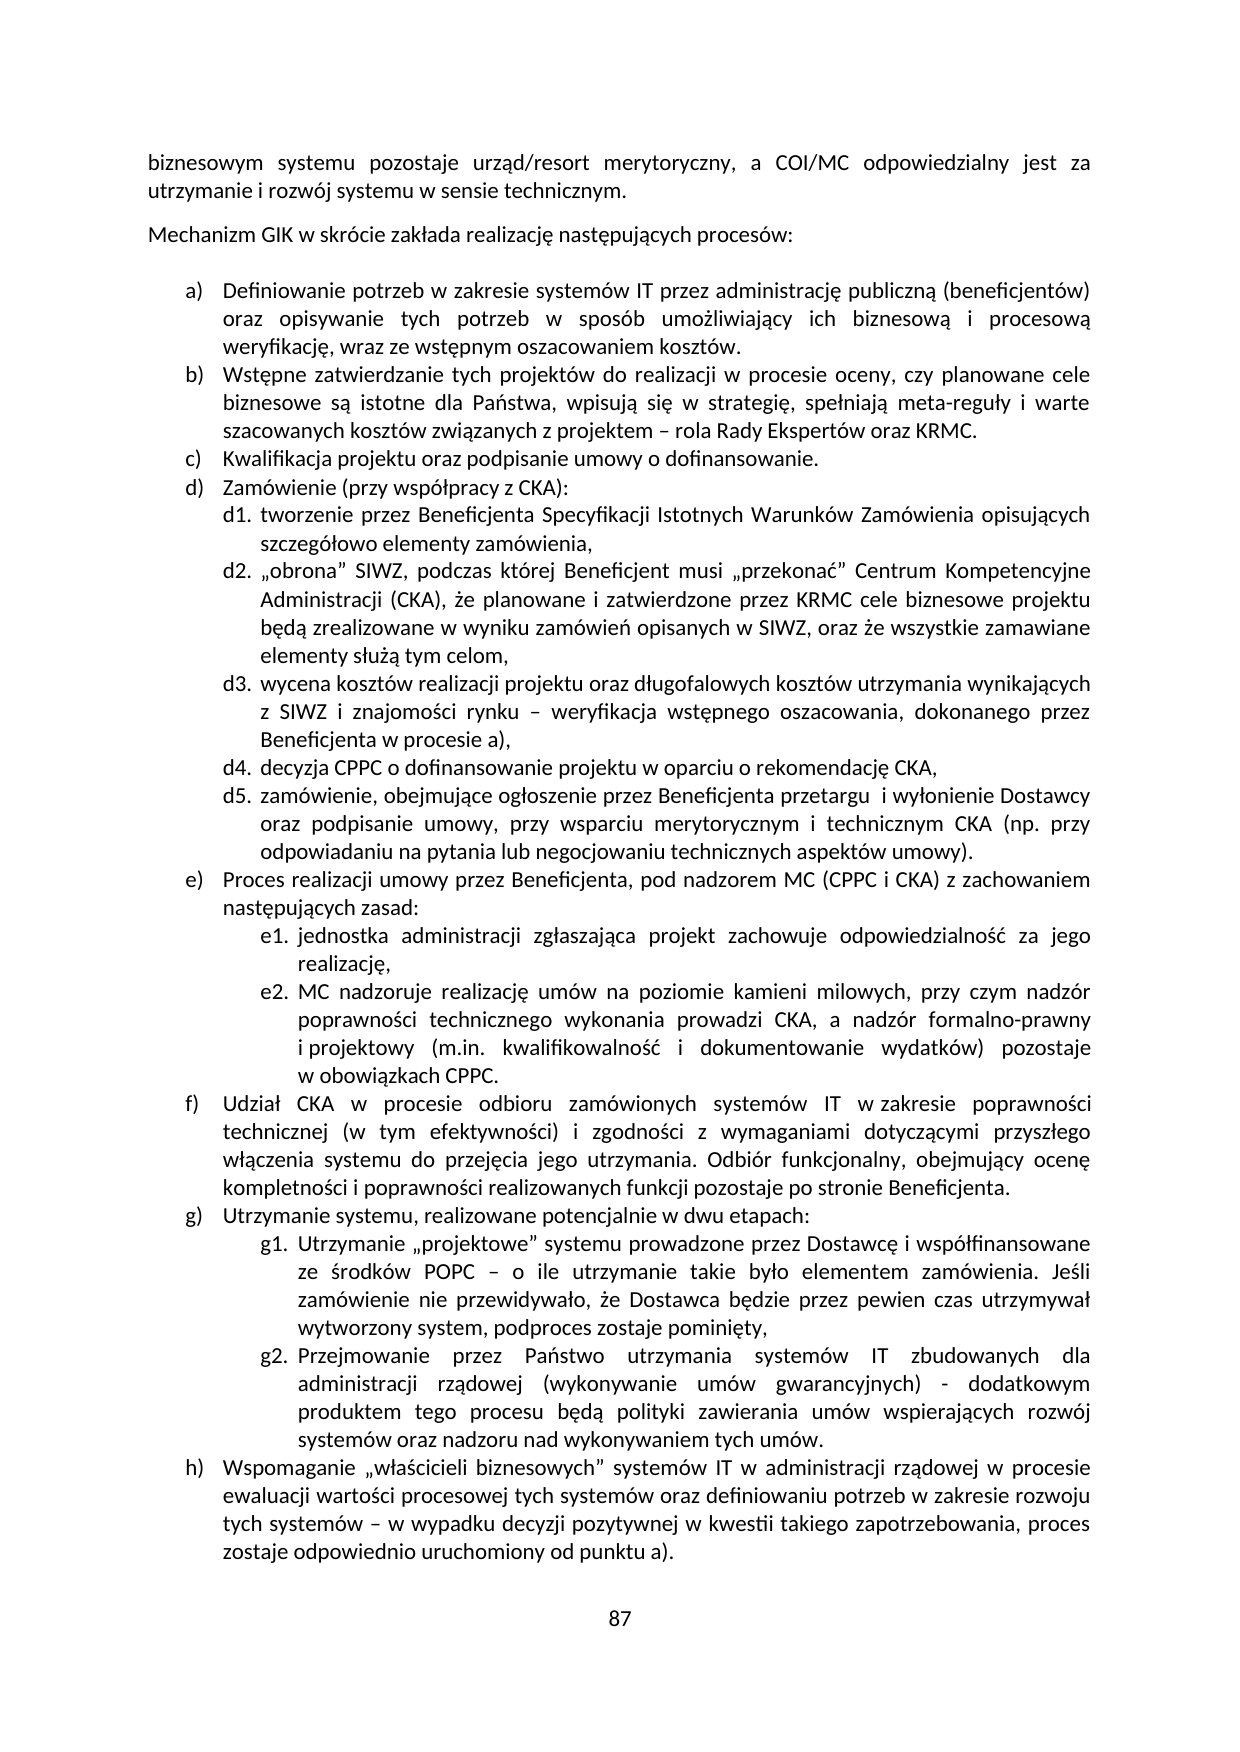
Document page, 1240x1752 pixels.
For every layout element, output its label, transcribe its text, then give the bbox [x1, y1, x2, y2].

list Utrzymanie „projektowe” systemu prowadzone przez Dostawcę i współfinansowane ze środków POPC – o ile utrzymanie takie było elementem zamówienia. Jeśli zamówienie nie przewidywało, że Dostawca będzie przez pewien czas utrzymywał wytworzony system, podproces zostaje pominięty, [260, 1229, 1092, 1341]
list MC nadzoruje realizację umów na poziomie kamieni milowych, przy czym nadzór poprawności technicznego wykonania prowadzi CKA, a nadzór formalno-prawny i projektowy (m.in. kwalifikowalność i dokumentowanie wydatków) pozostaje w obowiązkach CPPC. [260, 977, 1092, 1089]
list Przejmowanie przez Państwo utrzymania systemów IT zbudowanych dla administracji rządowej (wykonywanie umów gwarancyjnych) - dodatkowym produktem tego procesu będą polityki zawierania umów wspierających rozwój systemów oraz nadzoru nad wykonywaniem tych umów. [260, 1341, 1092, 1453]
list Utrzymanie systemu, realizowane potencjalnie w dwu etapach: [185, 1201, 1092, 1229]
list Kwalifikacja projektu oraz podpisanie umowy o dofinansowanie. [185, 444, 1092, 473]
list jednostka administracji zgłaszająca projekt zachowuje odpowiedzialność za jego realizację, [260, 921, 1092, 977]
list „obrona” SIWZ, podczas której Beneficjent musi „przekonać” Centrum Kompetencyjne Administracji (CKA), że planowane i zatwierdzone przez KRMC cele biznesowe projektu będą zrealizowane w wyniku zamówień opisanych w SIWZ, oraz że wszystkie zamawiane elementy służą tym celom, [223, 557, 1092, 669]
text Mechanizm GIK w skrócie zakłada realizację następujących procesów: [148, 220, 1092, 248]
list zamówienie, obejmujące ogłoszenie przez Beneficjenta przetargu i wyłonienie Dostawcy oraz podpisanie umowy, przy wsparciu merytorycznym i technicznym CKA (np. przy odpowiadaniu na pytania lub negocjowaniu technicznych aspektów umowy). [223, 781, 1092, 865]
list Udział CKA w procesie odbioru zamówionych systemów IT w zakresie poprawności technicznej (w tym efektywności) i zgodności z wymaganiami dotyczącymi przyszłego włączenia systemu do przejęcia jego utrzymania. Odbiór funkcjonalny, obejmujący ocenę kompletności i poprawności realizowanych funkcji pozostaje po stronie Beneficjenta. [185, 1089, 1092, 1201]
list decyzja CPPC o dofinansowanie projektu w oparciu o rekomendację CKA, [223, 753, 1092, 781]
text biznesowym systemu pozostaje urząd/resort merytoryczny, a COI/MC odpowiedzialny jest za utrzymanie i rozwój systemu w sensie technicznym. [148, 148, 1092, 204]
list Proces realizacji umowy przez Beneficjenta, pod nadzorem MC (CPPC i CKA) z zachowaniem następujących zasad: [185, 865, 1092, 921]
list Wspomaganie „właścicieli biznesowych” systemów IT w administracji rządowej w procesie ewaluacji wartości procesowej tych systemów oraz definiowaniu potrzeb w zakresie rozwoju tych systemów – w wypadku decyzji pozytywnej w kwestii takiego zapotrzebowania, proces zostaje odpowiednio uruchomiony od punktu a). [185, 1453, 1092, 1565]
list Definiowanie potrzeb w zakresie systemów IT przez administrację publiczną (beneficjentów) oraz opisywanie tych potrzeb w sposób umożliwiający ich biznesową i procesową weryfikację, wraz ze wstępnym oszacowaniem kosztów. [185, 276, 1092, 361]
list Wstępne zatwierdzanie tych projektów do realizacji w procesie oceny, czy planowane cele biznesowe są istotne dla Państwa, wpisują się w strategię, spełniają meta-reguły i warte szacowanych kosztów związanych z projektem – rola Rady Ekspertów oraz KRMC. [185, 361, 1092, 444]
list Zamówienie (przy współpracy z CKA): [185, 473, 1092, 501]
list tworzenie przez Beneficjenta Specyfikacji Istotnych Warunków Zamówienia opisujących szczegółowo elementy zamówienia, [223, 501, 1092, 557]
list wycena kosztów realizacji projektu oraz długofalowych kosztów utrzymania wynikających z SIWZ i znajomości rynku – weryfikacja wstępnego oszacowania, dokonanego przez Beneficjenta w procesie a), [223, 669, 1092, 753]
